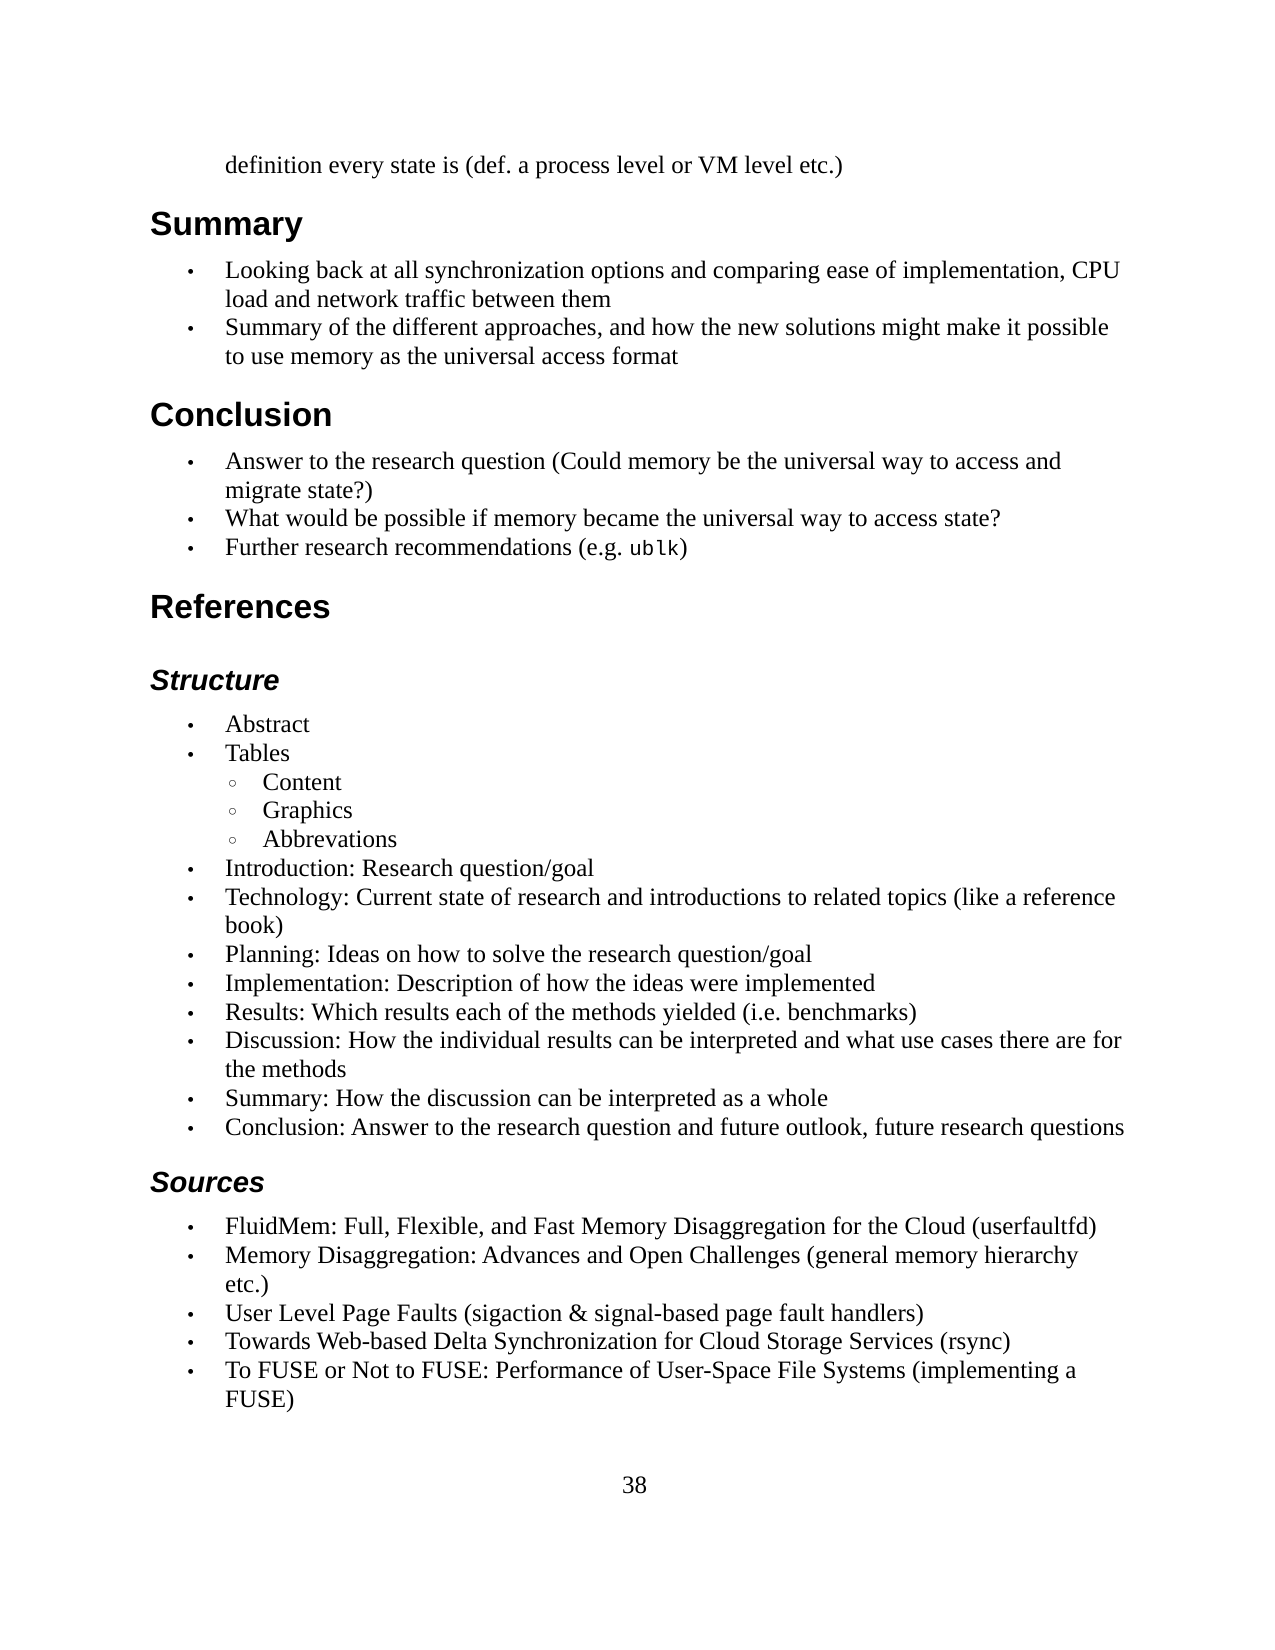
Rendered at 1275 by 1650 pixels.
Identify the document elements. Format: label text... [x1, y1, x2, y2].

list Memory Disaggregation: Advances and Open Challenges (general memory hierarchy etc.) [187, 1240, 1125, 1298]
subtitle Sources [150, 1165, 1125, 1199]
list Introduction: Research question/goal [187, 853, 1125, 882]
list Conclusion: Answer to the research question and future outlook, future research questions [187, 1112, 1125, 1140]
list Tables [187, 738, 1125, 767]
list definition every state is (def. a process level or VM level etc.) [187, 150, 1125, 179]
list Towards Web-based Delta Synchronization for Cloud Storage Services (rsync) [187, 1326, 1125, 1355]
list FluidMem: Full, Flexible, and Fast Memory Disaggregation for the Cloud (userfaultfd) [187, 1211, 1125, 1240]
list Technology: Current state of research and introductions to related topics (like a reference book) [187, 882, 1125, 939]
list Further research recommendations (e.g. ublk) [187, 532, 1125, 562]
list Implementation: Description of how the ideas were implemented [187, 968, 1125, 997]
list To FUSE or Not to FUSE: Performance of User-Space File Systems (implementing a FUSE) [187, 1355, 1125, 1413]
subtitle Conclusion [150, 395, 1125, 433]
list Discussion: How the individual results can be interpreted and what use cases there are for the methods [187, 1025, 1125, 1083]
subtitle Structure [150, 663, 1125, 697]
subtitle References [150, 587, 1125, 626]
list What would be possible if memory became the universal way to access state? [187, 503, 1125, 532]
list User Level Page Faults (sigaction & signal-based page fault handlers) [187, 1298, 1125, 1326]
list Summary: How the discussion can be interpreted as a whole [187, 1083, 1125, 1112]
list Results: Which results each of the methods yielded (i.e. benchmarks) [187, 997, 1125, 1025]
list Graphics [225, 795, 1125, 824]
list Summary of the different approaches, and how the new solutions might make it possible to use memory as the universal access format [187, 312, 1125, 370]
list Abstract [187, 709, 1125, 738]
list Answer to the research question (Could memory be the universal way to access and migrate state?) [187, 446, 1125, 503]
list Abbrevations [225, 824, 1125, 853]
list Looking back at all synchronization options and comparing ease of implementation, CPU load and network traffic between them [187, 255, 1125, 312]
list Content [225, 767, 1125, 795]
subtitle Summary [150, 204, 1125, 242]
list Planning: Ideas on how to solve the research question/goal [187, 939, 1125, 968]
